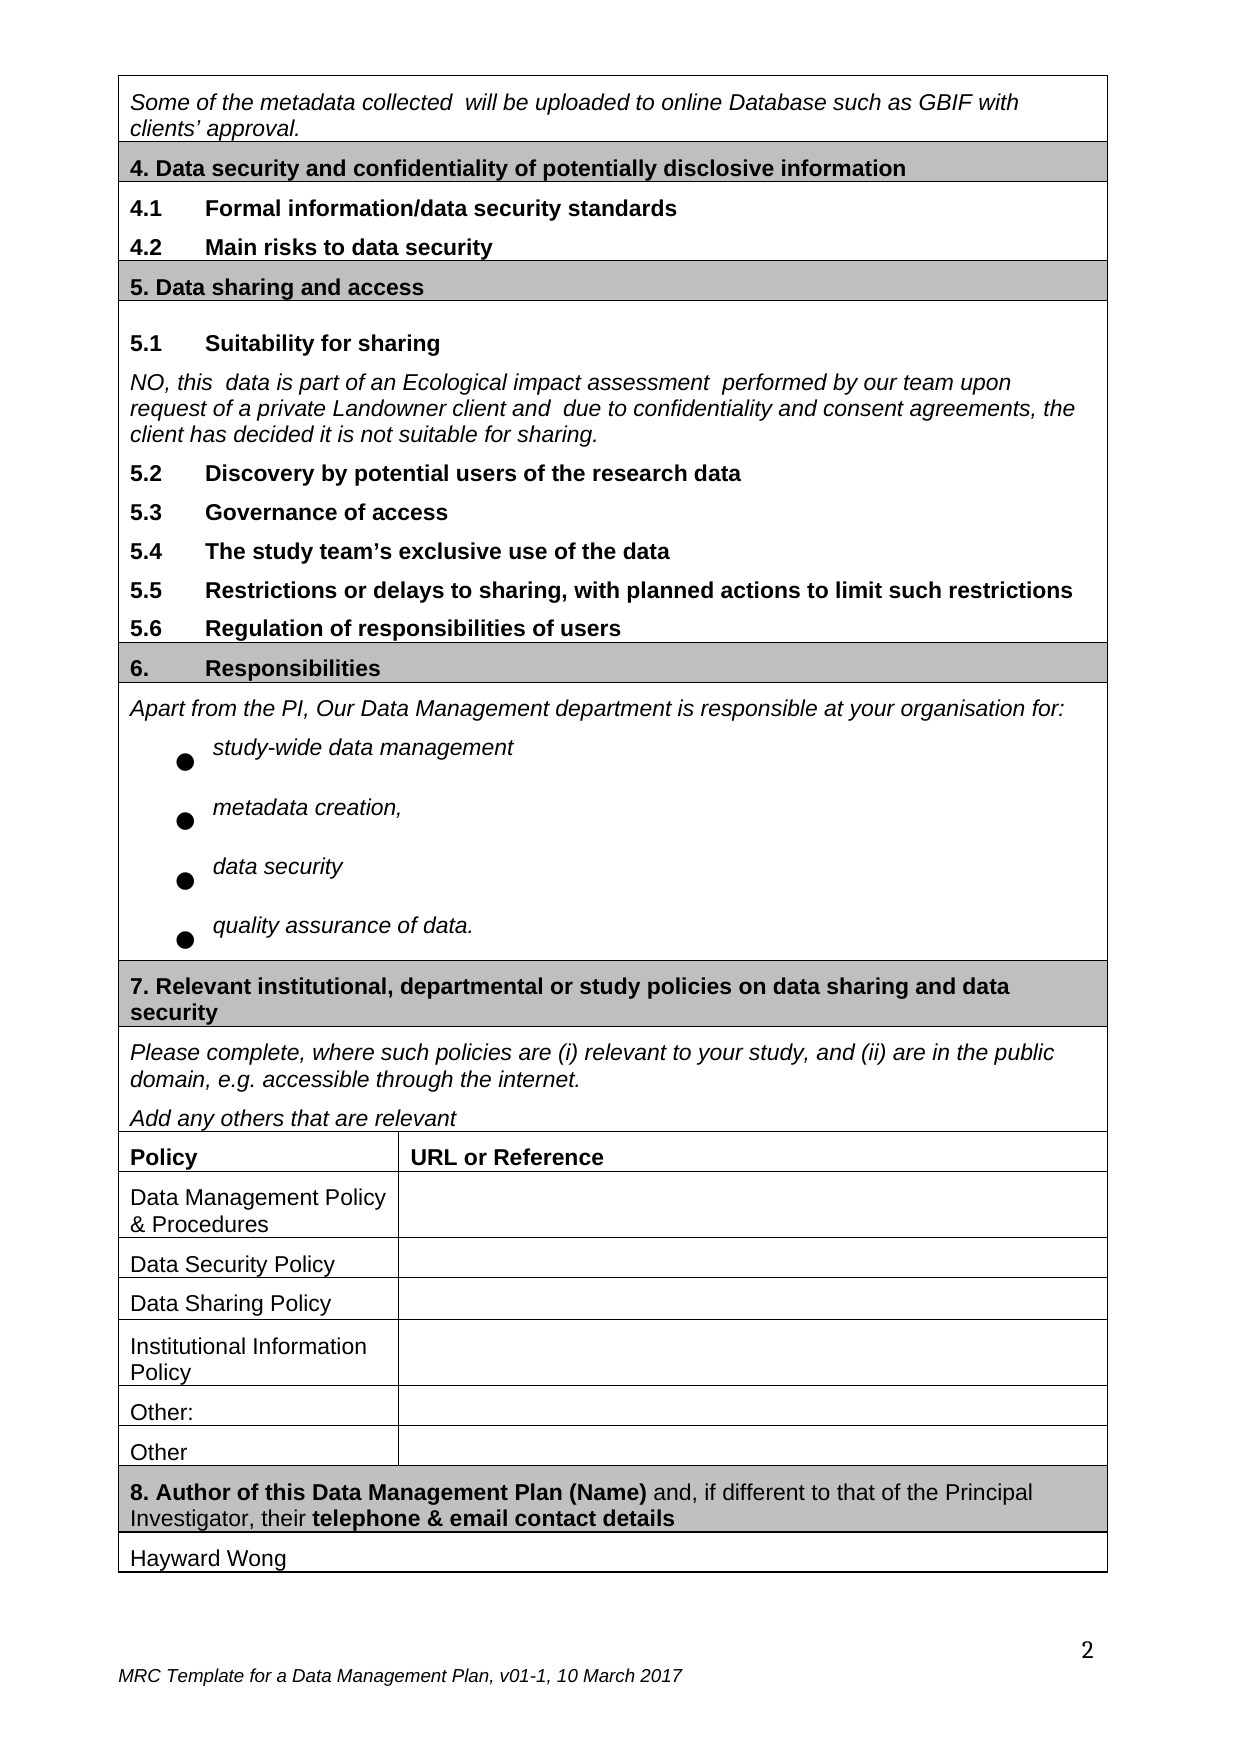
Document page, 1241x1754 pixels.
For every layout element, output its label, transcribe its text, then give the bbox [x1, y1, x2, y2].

table_cell 7. Relevant institutional, departmental or study policies on data sharing and data security [119, 961, 1107, 1026]
table_cell 8. Author of this Data Management Plan (Name) and, if different to that of the Principal Investigator, their telephone & email contact details [119, 1466, 1107, 1531]
table_cell Data Management Policy & Procedures [119, 1172, 398, 1237]
table_cell Institutional Information Policy [119, 1320, 398, 1385]
table_cell Please complete, where such policies are (i) relevant to your study, and (ii) are in the public domain, e.g. accessible through the internet. Add any others that are relevant [119, 1027, 1107, 1131]
table_cell [399, 1426, 1107, 1465]
table_cell 4. Data security and confidentiality of potentially disclosive information [119, 142, 1107, 181]
table_cell Data Sharing Policy [119, 1278, 398, 1319]
table_cell [399, 1320, 1107, 1385]
table_cell [399, 1386, 1107, 1425]
table_cell [399, 1238, 1107, 1277]
table_cell 5.1 Suitability for sharing NO, this data is part of an Ecological impact assessment performed by our team upon request of a private Landowner client and due to confidentiality and consent agreements, the client has decided it is not suitable for sharing. 5.2 Discovery by potential users of the research data 5.3 Governance of access 5.4 The study team’s exclusive use of the data 5.5 Restrictions or delays to sharing, with planned actions to limit such restrictions 5.6 Regulation of responsibilities of users [119, 301, 1107, 642]
table_cell Other: [119, 1386, 398, 1425]
table_cell [399, 1278, 1107, 1319]
table_cell Policy [119, 1132, 398, 1171]
table_cell Some of the metadata collected will be uploaded to online Database such as GBIF with clients’ approval. [119, 76, 1107, 141]
table_cell Other [119, 1426, 398, 1465]
table_cell 5. Data sharing and access [119, 261, 1107, 300]
table_cell 4.1 Formal information/data security standards 4.2 Main risks to data security [119, 182, 1107, 260]
table_cell Hayward Wong [119, 1533, 1107, 1571]
table_cell Data Security Policy [119, 1238, 398, 1277]
table_cell URL or Reference [399, 1132, 1107, 1171]
table_cell Apart from the PI, Our Data Management department is responsible at your organisation for: study-wide data management metadata creation, data security quality assurance of data. [119, 683, 1107, 959]
table_cell [399, 1172, 1107, 1237]
table_cell 6. Responsibilities [119, 643, 1107, 682]
